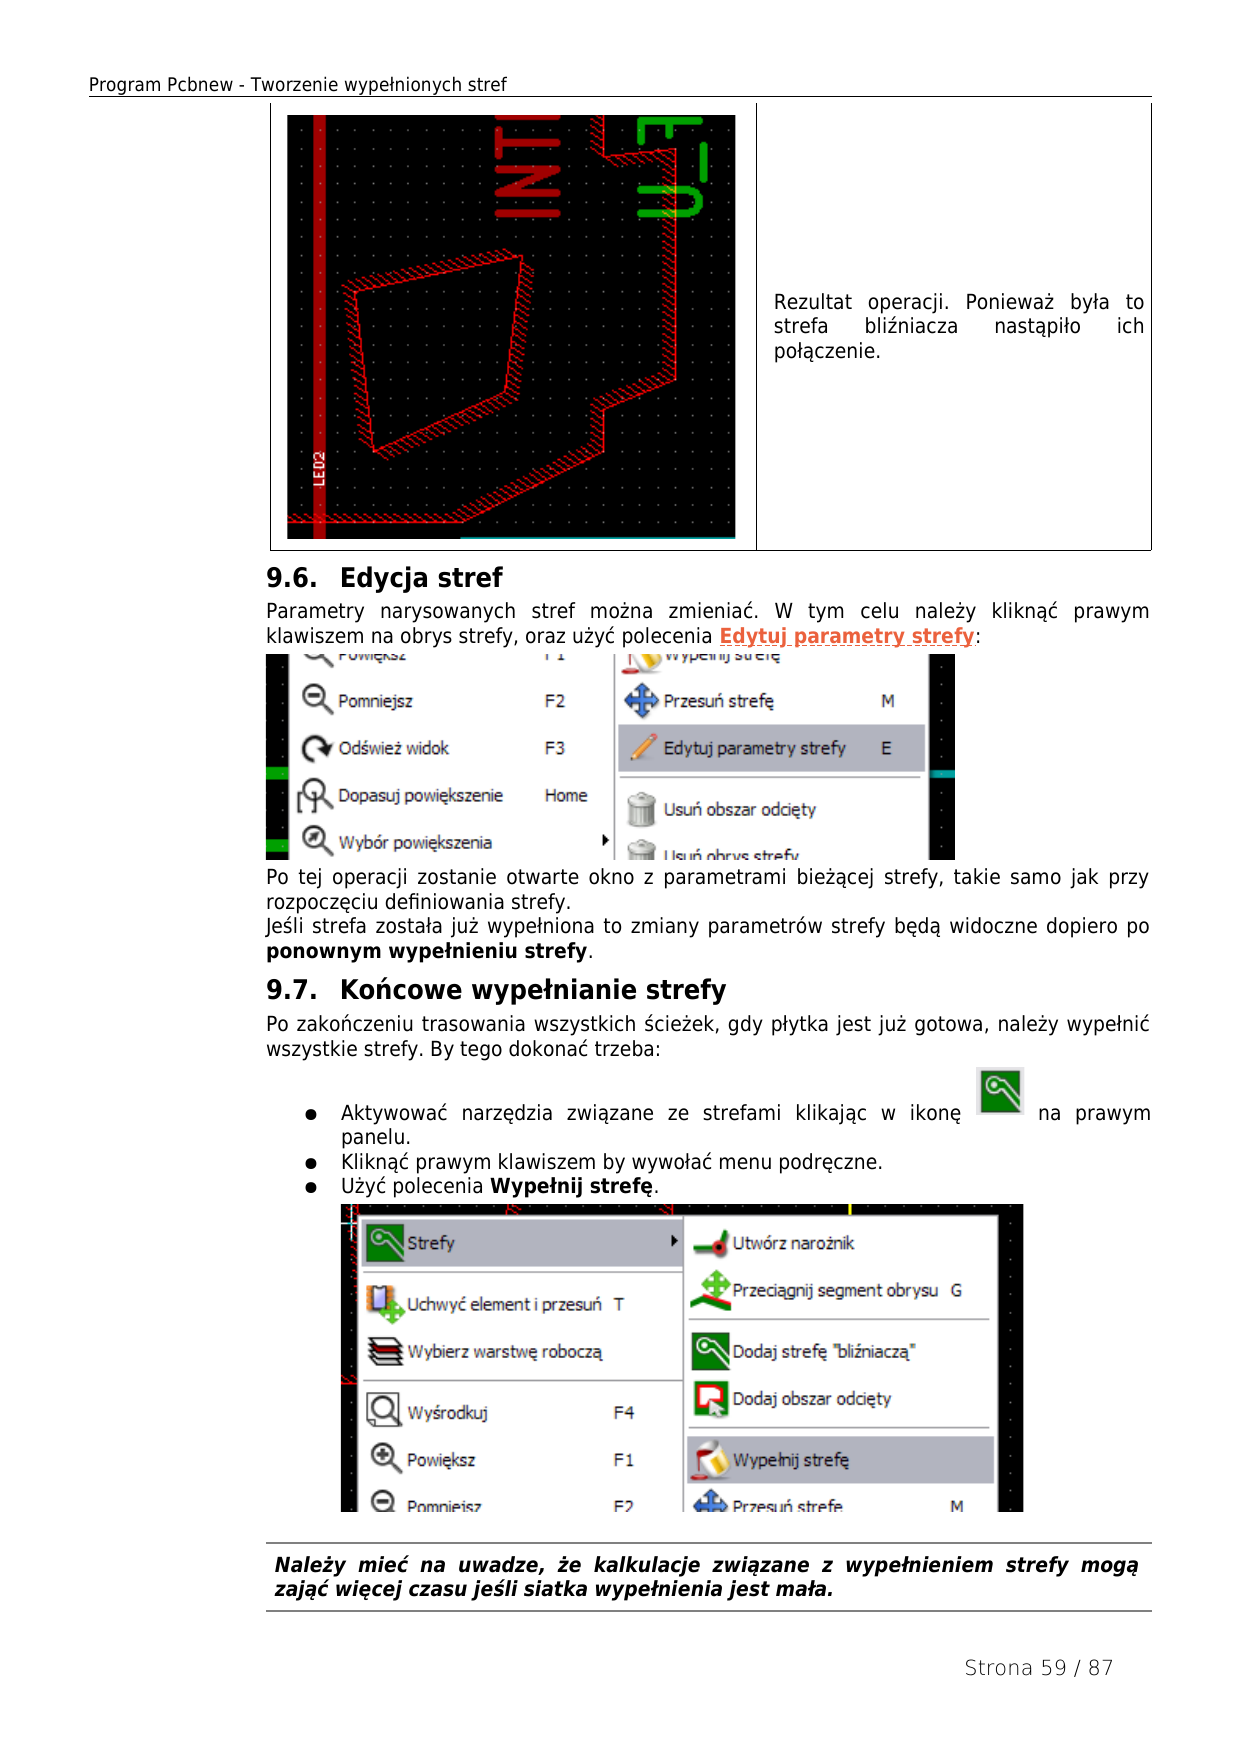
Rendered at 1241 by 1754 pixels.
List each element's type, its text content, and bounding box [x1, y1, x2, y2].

list Kliknąć prawym klawiszem by wywołać menu podręczne. [303, 1150, 1152, 1174]
table_cell [271, 103, 756, 550]
text Jeśli strefa została już wypełniona to zmiany parametrów strefy będą widoczne dopiero po ponownym wypełnieniu strefy. [266, 914, 1152, 963]
list Użyć polecenia Wypełnij strefę. [303, 1174, 1152, 1199]
text Należy mieć na uwadze, że kalkulacje związane z wypełnieniem strefy mogą zająć więcej czasu jeśli siatka wypełnienia jest mała. [266, 1544, 1152, 1610]
picture [265, 654, 955, 860]
subtitle Edycja stref [266, 562, 1152, 593]
picture [340, 1204, 1024, 1512]
list Aktywować narzędzia związane ze strefami klikając w ikonę na prawym panelu. [303, 1061, 1152, 1150]
table_cell Rezultat operacji. Ponieważ była to strefa bliźniacza nastąpiło ich połączenie. [757, 103, 1151, 550]
text Po tej operacji zostanie otwarte okno z parametrami bieżącej strefy, takie samo jak przy rozpoczęciu definiowania strefy. [266, 865, 1152, 914]
subtitle Końcowe wypełnianie strefy [266, 975, 1152, 1006]
text Po zakończeniu trasowania wszystkich ścieżek, gdy płytka jest już gotowa, należy wypełnić wszystkie strefy. By tego dokonać trzeba: [266, 1012, 1152, 1061]
text Parametry narysowanych stref można zmieniać. W tym celu należy kliknąć prawym klawiszem na obrys strefy, oraz użyć polecenia Edytuj parametry strefy: [266, 599, 1152, 648]
picture [287, 115, 736, 539]
